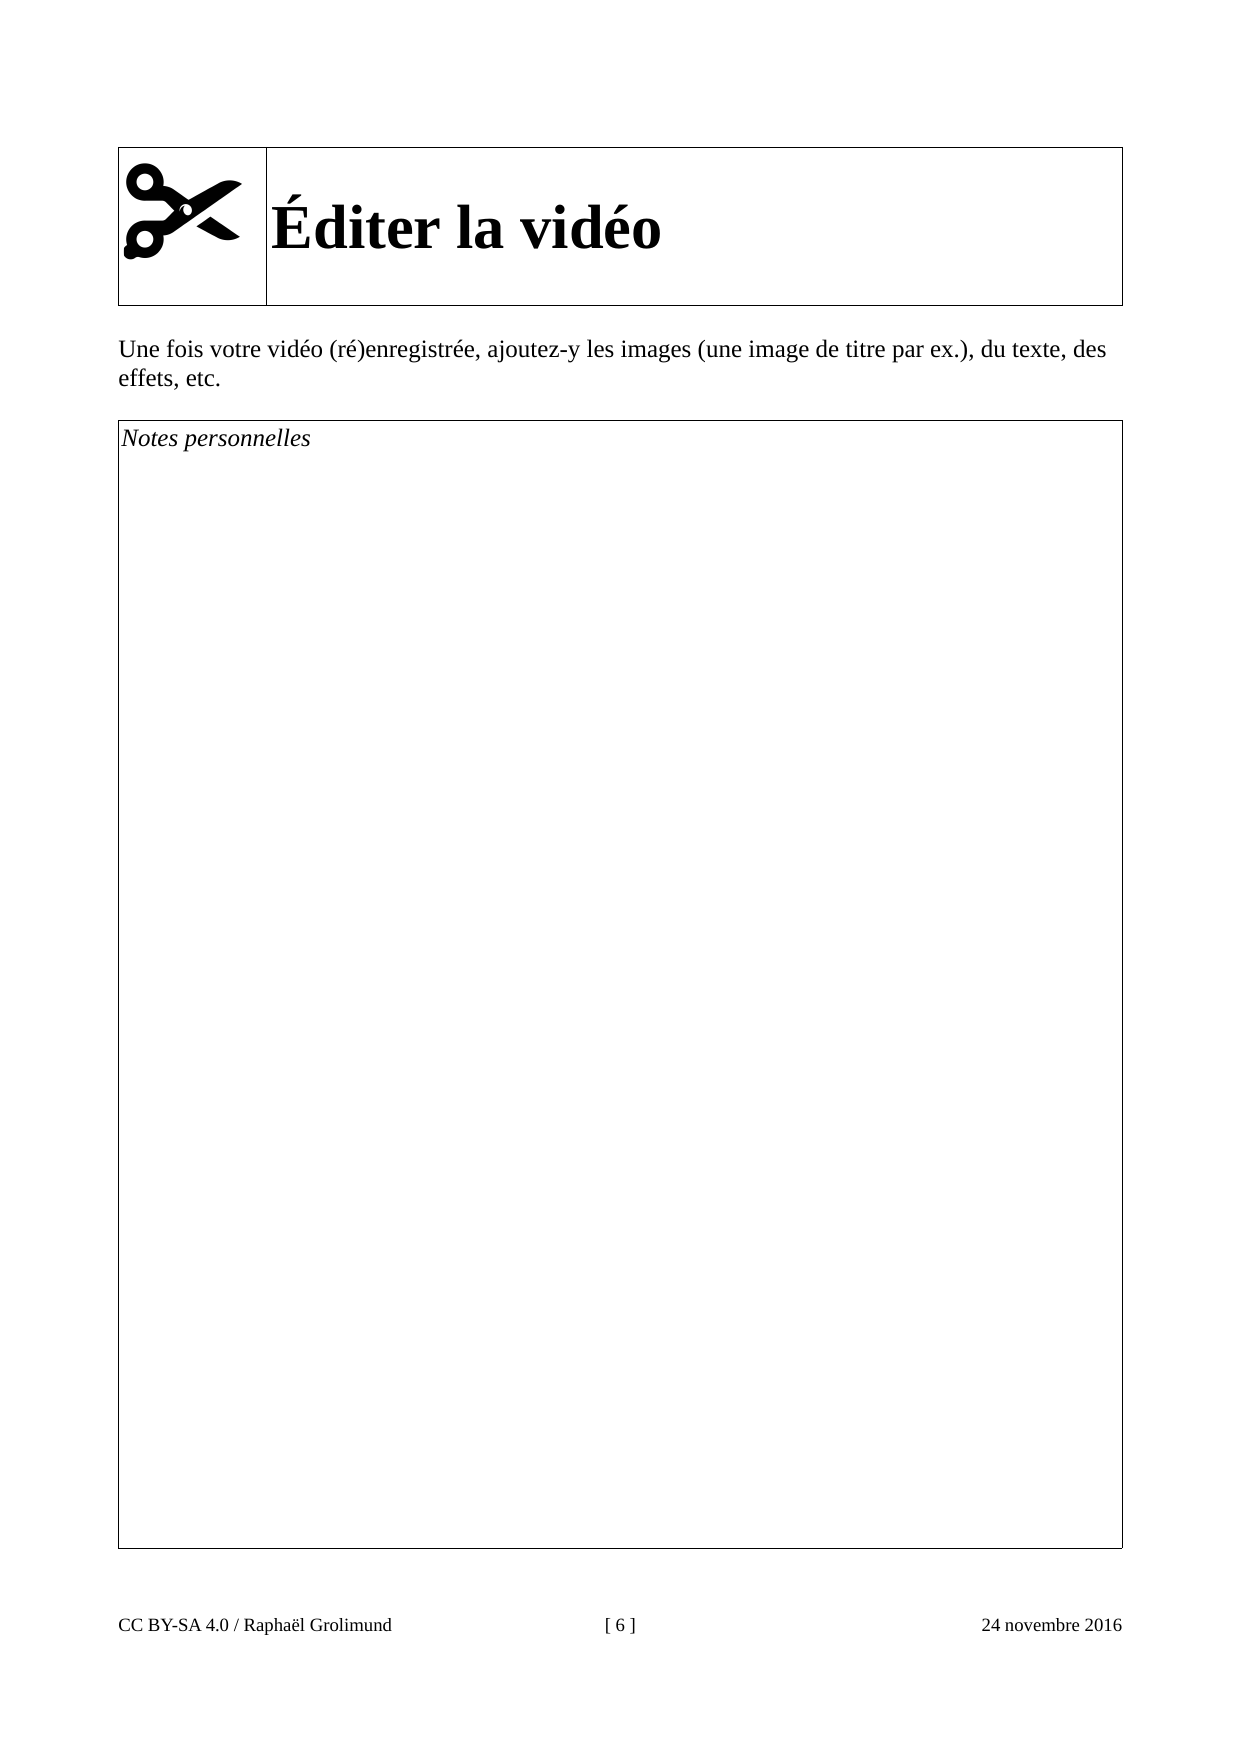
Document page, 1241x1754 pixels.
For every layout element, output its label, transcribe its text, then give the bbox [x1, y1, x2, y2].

table_header [119, 148, 266, 305]
picture [123, 152, 242, 271]
text Notes personnelles [119, 421, 1122, 452]
text Une fois votre vidéo (ré)enregistrée, ajoutez-y les images (une image de titre par ex.), du texte, des effets, etc. [118, 334, 1122, 392]
table_header Éditer la vidéo [267, 148, 1122, 305]
